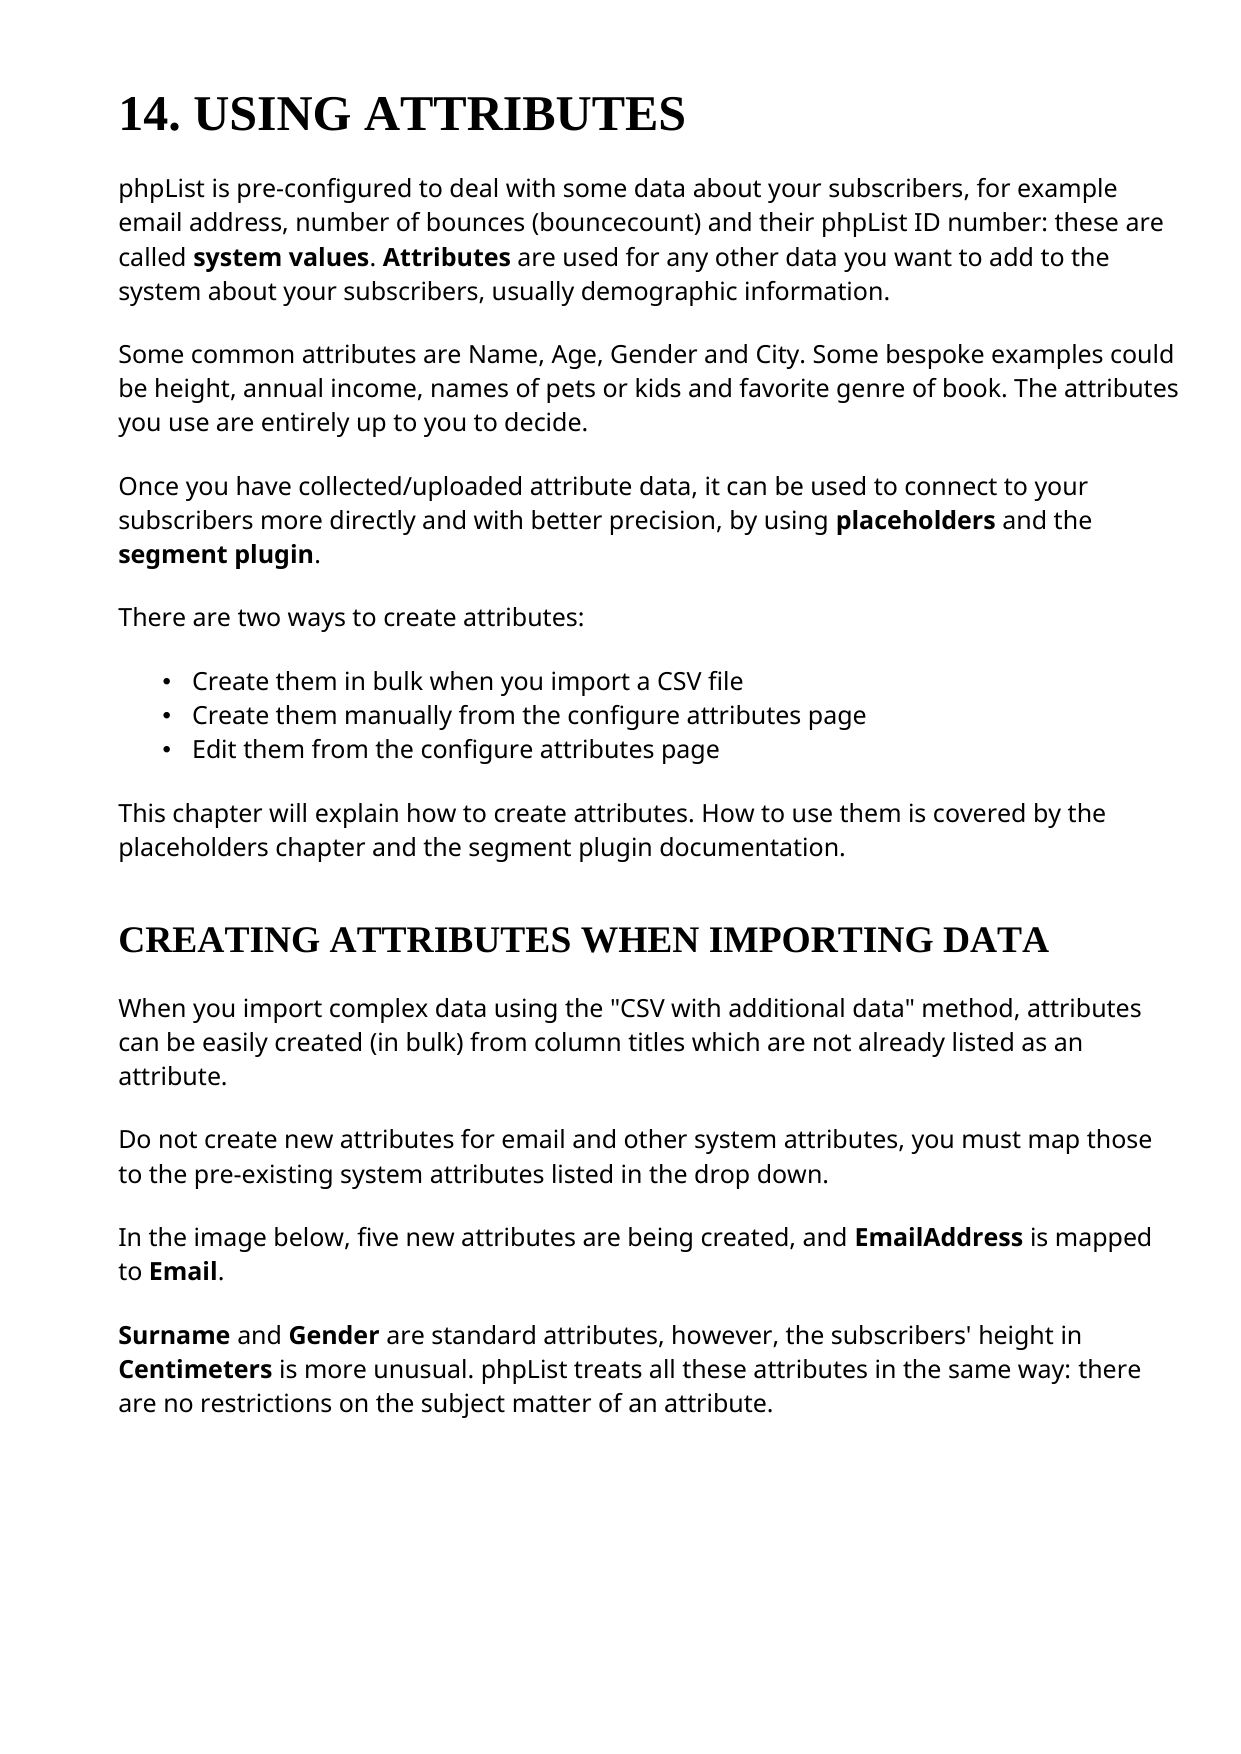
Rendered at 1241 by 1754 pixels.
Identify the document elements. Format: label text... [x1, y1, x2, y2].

text In the image below, five new attributes are being created, and EmailAddress is mapped to Email. [118, 1220, 1181, 1288]
text Some common attributes are Name, Age, Gender and City. Some bespoke examples could be height, annual income, names of pets or kids and favorite genre of book. The attributes you use are entirely up to you to decide. [118, 337, 1181, 439]
text Surname and Gender are standard attributes, however, the subscribers' height in Centimeters is more unusual. phpList treats all these attributes in the same way: there are no restrictions on the subject matter of an attribute. [118, 1317, 1181, 1419]
text There are two ways to create attributes: [118, 600, 1181, 634]
text phpList is pre-configured to deal with some data about your subscribers, for example email address, number of bounces (bouncecount) and their phpList ID number: these are called system values. Attributes are used for any other data you want to add to the system about your subscribers, usually demographic information. [118, 171, 1181, 307]
list Create them manually from the configure attributes page [162, 698, 1181, 732]
text When you import complex data using the "CSV with additional data" method, attributes can be easily created (in bulk) from column titles which are not already listed as an attribute. [118, 991, 1181, 1093]
list Edit them from the configure attributes page [162, 732, 1181, 766]
text Do not create new attributes for email and other system attributes, you must map those to the pre-existing system attributes listed in the drop down. [118, 1122, 1181, 1190]
text Once you have collected/uploaded attribute data, it can be used to connect to your subscribers more directly and with better precision, by using placeholders and the segment plugin. [118, 468, 1181, 571]
list Create them in bulk when you import a CSV file [162, 664, 1181, 698]
subtitle 14. Using Attributes [118, 84, 1181, 142]
text This chapter will explain how to create attributes. How to use them is covered by the placeholders chapter and the segment plugin documentation. [118, 795, 1181, 863]
subtitle Creating Attributes when importing data [118, 918, 1181, 961]
